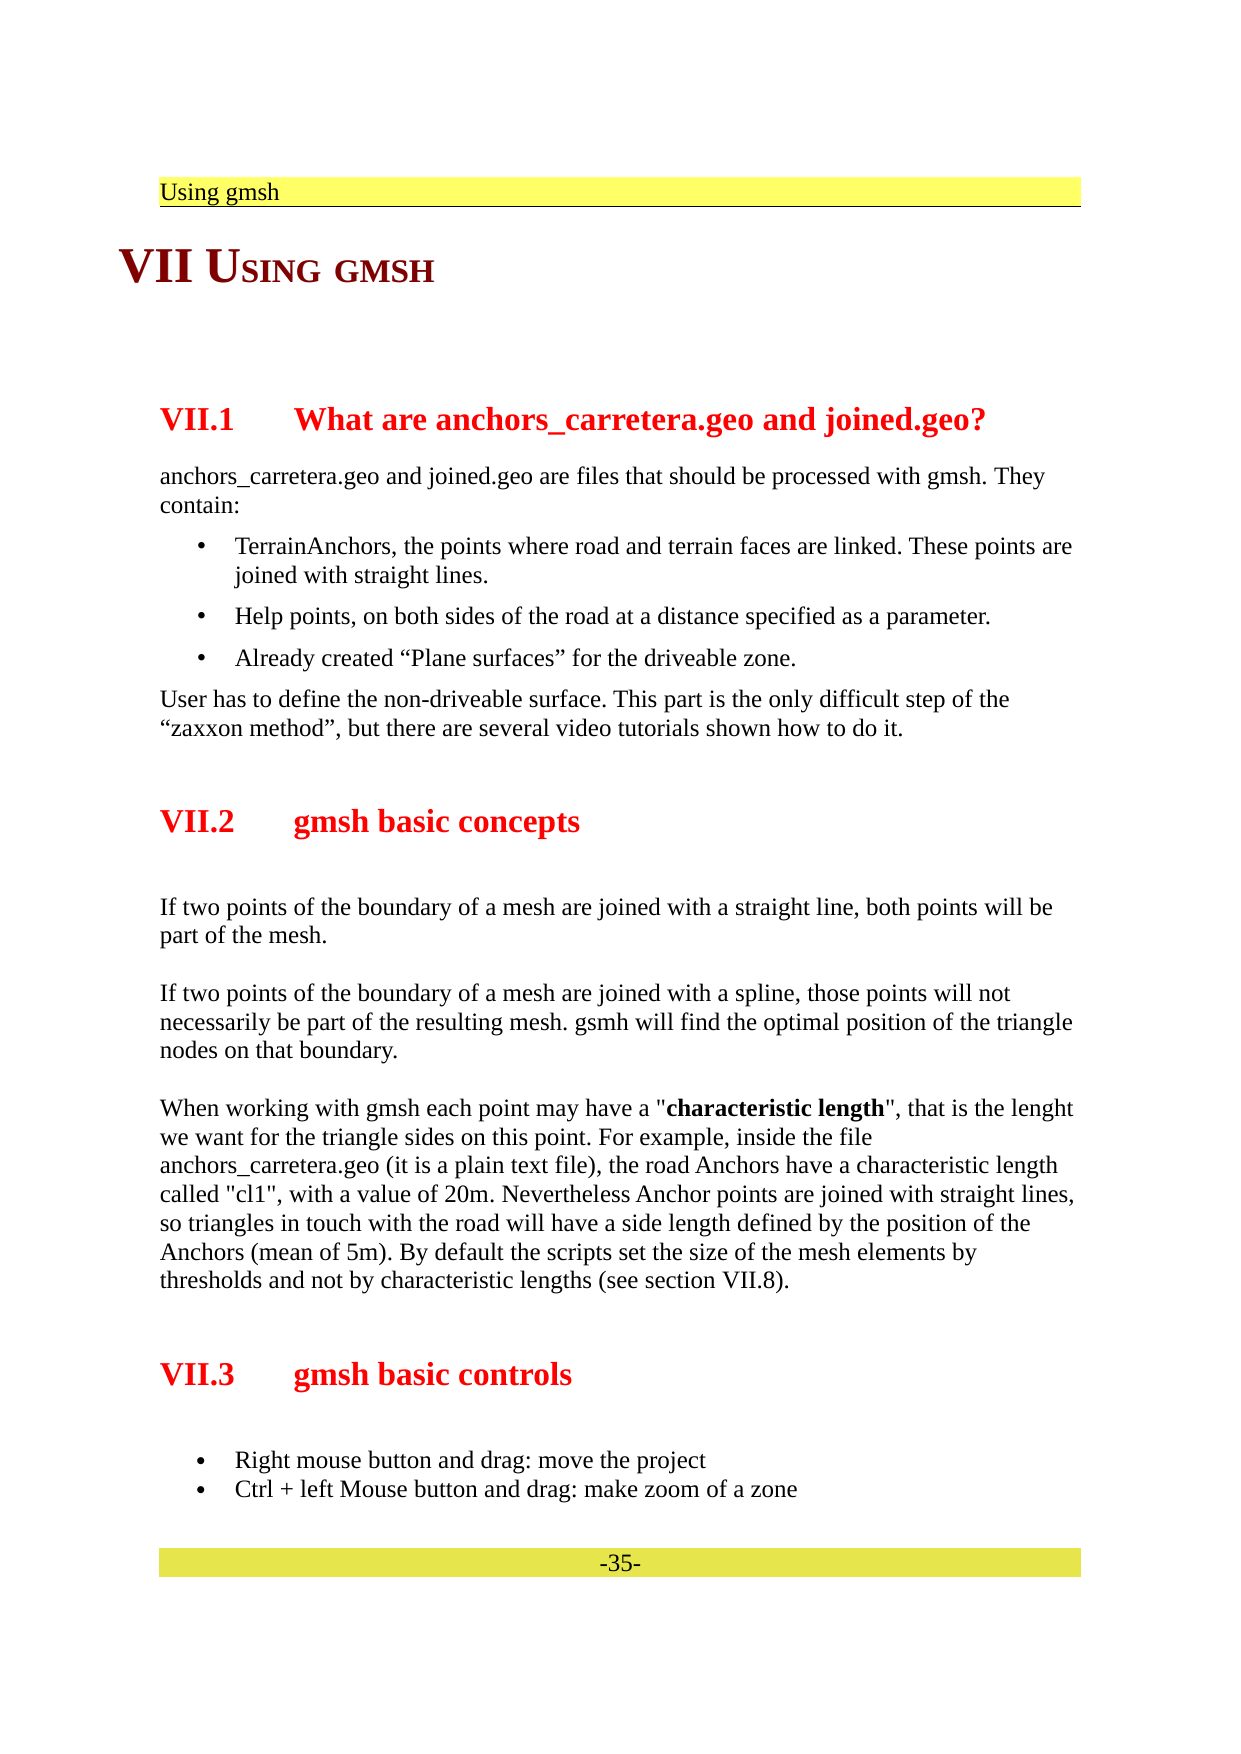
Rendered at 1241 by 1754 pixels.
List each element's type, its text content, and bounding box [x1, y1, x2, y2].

subtitle gmsh basic concepts [159, 801, 1081, 839]
subtitle Using gmsh [118, 236, 1081, 293]
text anchors_carretera.geo and joined.geo are files that should be processed with gmsh. They contain: [159, 461, 1081, 519]
subtitle What are anchors_carretera.geo and joined.geo? [159, 399, 1081, 438]
text User has to define the non-driveable surface. This part is the only difficult step of the “zaxxon method”, but there are several video tutorials shown how to do it. [159, 684, 1081, 741]
list Help points, on both sides of the road at a distance specified as a parameter. [197, 601, 1081, 630]
list Right mouse button and drag: move the project [197, 1445, 1081, 1474]
list TerrainAnchors, the points where road and terrain faces are linked. These points are joined with straight lines. [197, 531, 1081, 589]
list Ctrl + left Mouse button and drag: make zoom of a zone [197, 1474, 1081, 1503]
text If two points of the boundary of a mesh are joined with a straight line, both points will be part of the mesh. If two points of the boundary of a mesh are joined with a spline, those points will not necessarily be part of the resulting mesh. gsmh will find the optimal position of the triangle nodes on that boundary. When working with gmsh each point may have a "characteristic length", that is the lenght we want for the triangle sides on this point. For example, inside the file anchors_carretera.geo (it is a plain text file), the road Anchors have a characteristic length called "cl1", with a value of 20m. Nevertheless Anchor points are joined with straight lines, so triangles in touch with the road will have a side length defined by the position of the Anchors (mean of 5m). By default the scripts set the size of the mesh elements by thresholds and not by characteristic lengths (see section VII.8). [159, 892, 1081, 1294]
subtitle gmsh basic controls [159, 1354, 1081, 1392]
list Already created “Plane surfaces” for the driveable zone. [197, 643, 1081, 671]
